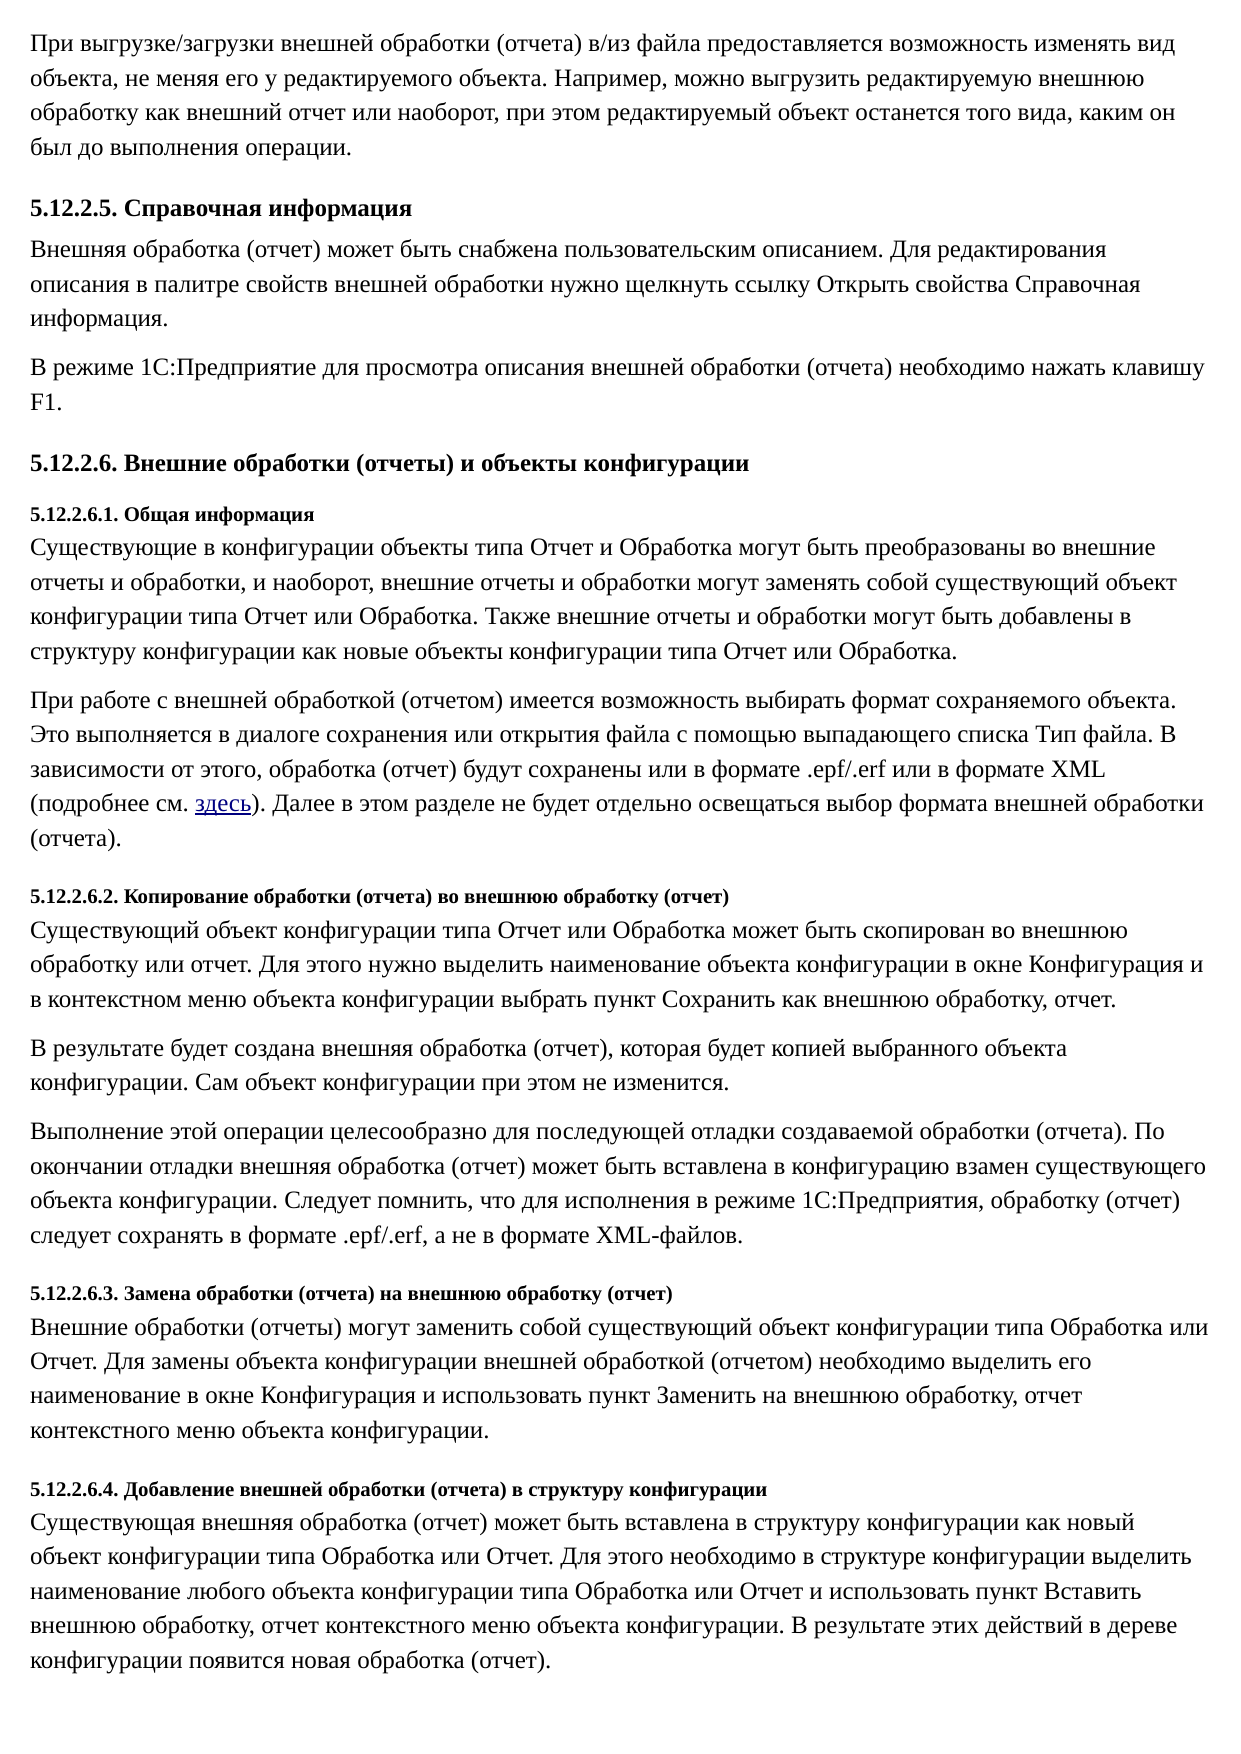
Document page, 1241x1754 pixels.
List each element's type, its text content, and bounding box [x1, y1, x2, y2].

text При выгрузке/загрузки внешней обработки (отчета) в/из файла предоставляется возможность изменять вид объекта, не меняя его у редактируемого объекта. Например, можно выгрузить редактируемую внешнюю обработку как внешний отчет или наоборот, при этом редактируемый объект останется того вида, каким он был до выполнения операции. [30, 28, 1211, 160]
subtitle 5.12.2.6.2. Копирование обработки (отчета) во внешнюю обработку (отчет) [30, 884, 1211, 908]
text В режиме 1С:Предприятие для просмотра описания внешней обработки (отчета) необходимо нажать клавишу F1. [30, 352, 1211, 416]
text Существующий объект конфигурации типа Отчет или Обработка может быть скопирован во внешнюю обработку или отчет. Для этого нужно выделить наименование объекта конфигурации в окне Конфигурация и в контекстном меню объекта конфигурации выбрать пункт Сохранить как внешнюю обработку, отчет. [30, 915, 1211, 1012]
text Выполнение этой операции целесообразно для последующей отладки создаваемой обработки (отчета). По окончании отладки внешняя обработка (отчет) может быть вставлена в конфигурацию взамен существующего объекта конфигурации. Следует помнить, что для исполнения в режиме 1С:Предприятия, обработку (отчет) следует сохранять в формате .epf/.erf, а не в формате XML-файлов. [30, 1116, 1211, 1248]
text Существующая внешняя обработка (отчет) может быть вставлена в структуру конфигурации как новый объект конфигурации типа Обработка или Отчет. Для этого необходимо в структуре конфигурации выделить наименование любого объекта конфигурации типа Обработка или Отчет и использовать пункт Вставить внешнюю обработку, отчет контекстного меню объекта конфигурации. В результате этих действий в дереве конфигурации появится новая обработка (отчет). [30, 1507, 1211, 1674]
subtitle 5.12.2.5. Справочная информация [30, 193, 1211, 222]
subtitle 5.12.2.6.1. Общая информация [30, 502, 1211, 526]
text При работе с внешней обработкой (отчетом) имеется возможность выбирать формат сохраняемого объекта. Это выполняется в диалоге сохранения или открытия файла с помощью выпадающего списка Тип файла. В зависимости от этого, обработка (отчет) будут сохранены или в формате .epf/.erf или в формате XML (подробнее см. здесь). Далее в этом разделе не будет отдельно освещаться выбор формата внешней обработки (отчета). [30, 685, 1211, 852]
subtitle 5.12.2.6. Внешние обработки (отчеты) и объекты конфигурации [30, 448, 1211, 477]
text Внешние обработки (отчеты) могут заменить собой существующий объект конфигурации типа Обработка или Отчет. Для замены объекта конфигурации внешней обработкой (отчетом) необходимо выделить его наименование в окне Конфигурация и использовать пункт Заменить на внешнюю обработку, отчет контекстного меню объекта конфигурации. [30, 1312, 1211, 1444]
text В результате будет создана внешняя обработка (отчет), которая будет копией выбранного объекта конфигурации. Сам объект конфигурации при этом не изменится. [30, 1033, 1211, 1096]
text Внешняя обработка (отчет) может быть снабжена пользовательским описанием. Для редактирования описания в палитре свойств внешней обработки нужно щелкнуть ссылку Открыть свойства Справочная информация. [30, 234, 1211, 332]
subtitle 5.12.2.6.4. Добавление внешней обработки (отчета) в структуру конфигурации [30, 1477, 1211, 1501]
subtitle 5.12.2.6.3. Замена обработки (отчета) на внешнюю обработку (отчет) [30, 1281, 1211, 1305]
text Существующие в конфигурации объекты типа Отчет и Обработка могут быть преобразованы во внешние отчеты и обработки, и наоборот, внешние отчеты и обработки могут заменять собой существующий объект конфигурации типа Отчет или Обработка. Также внешние отчеты и обработки могут быть добавлены в структуру конфигурации как новые объекты конфигурации типа Отчет или Обработка. [30, 532, 1211, 665]
